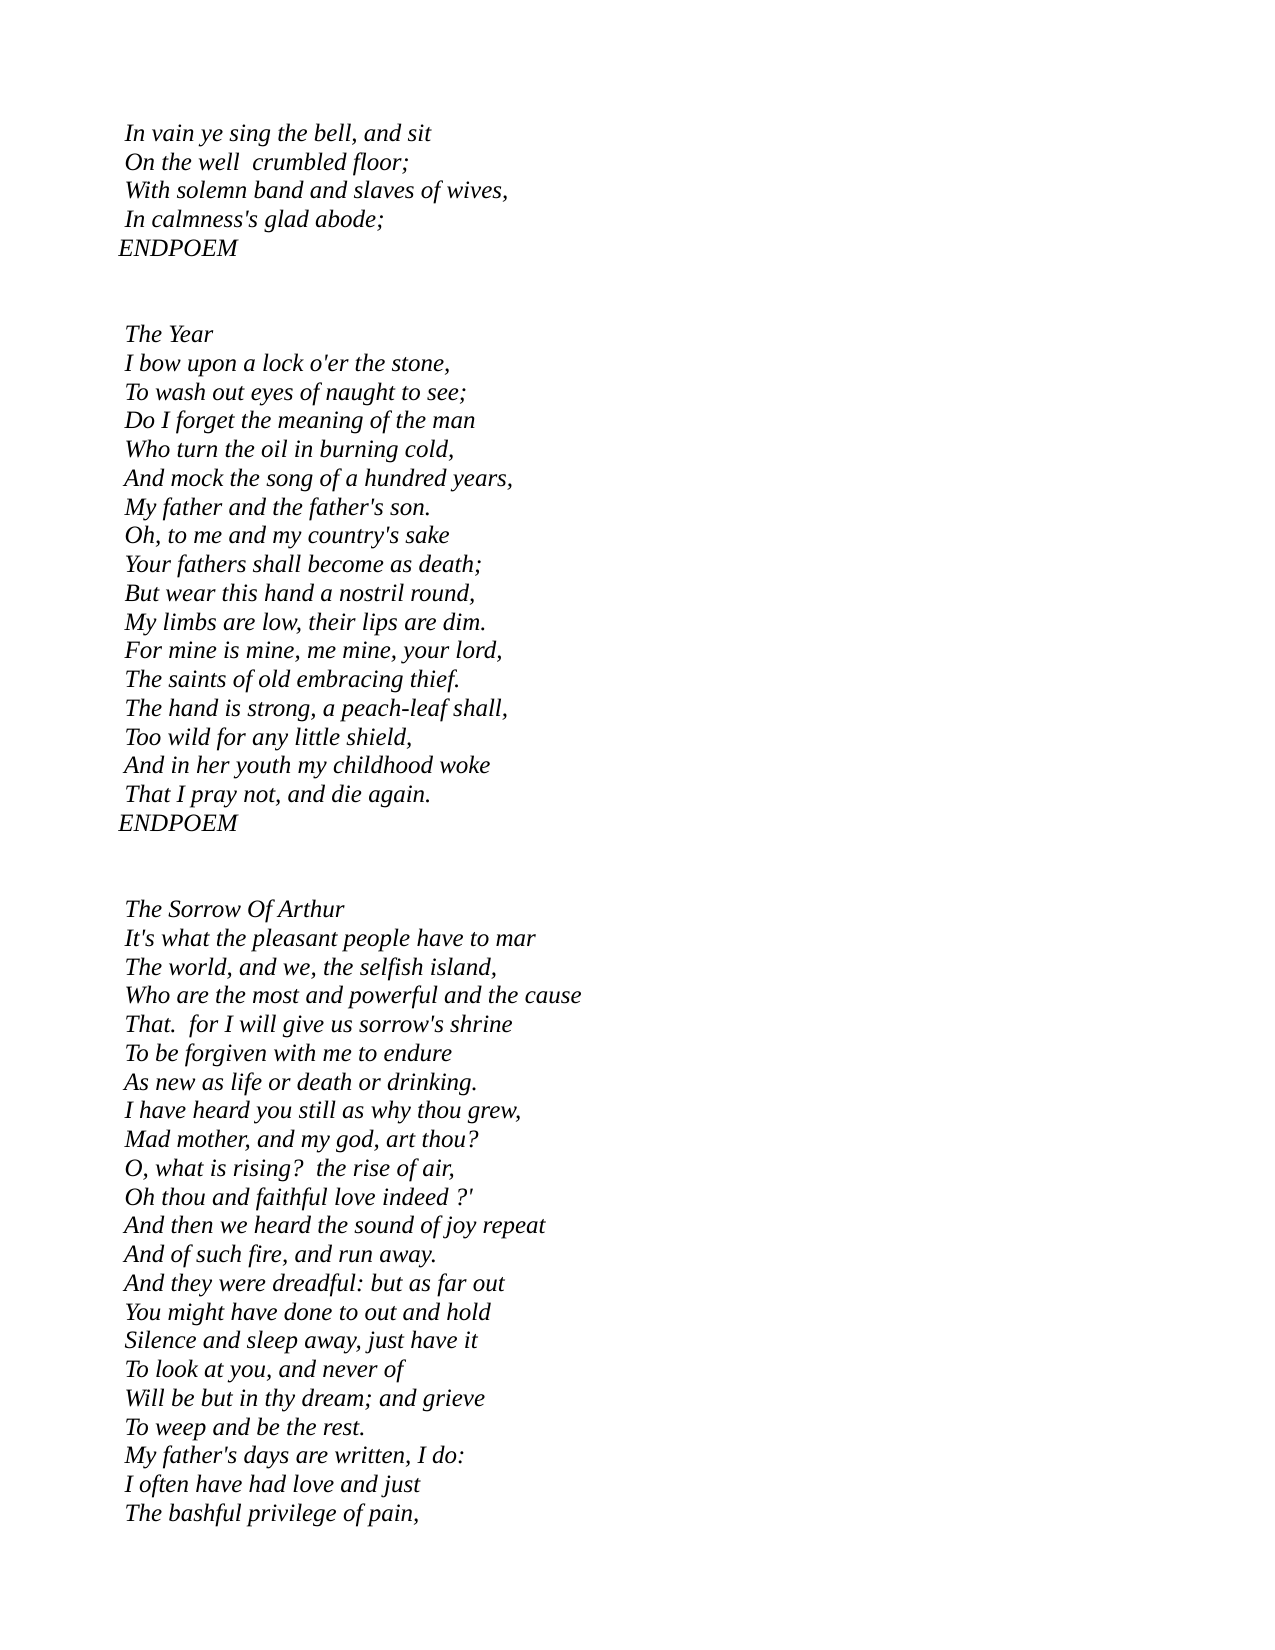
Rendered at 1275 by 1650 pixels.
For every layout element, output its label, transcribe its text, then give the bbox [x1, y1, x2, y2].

text And then we heard the sound of joy repeat [118, 1211, 1157, 1239]
text To wash out eyes of naught to see; [118, 377, 1157, 406]
text To be forgiven with me to endure [118, 1038, 1157, 1067]
text Who are the most and powerful and the cause [118, 981, 1157, 1009]
text And they were dreadful: but as far out [118, 1268, 1157, 1297]
text You might have done to out and hold [118, 1297, 1157, 1326]
text In vain ye sing the bell, and sit [118, 118, 1157, 147]
text My limbs are low, their lips are dim. [118, 607, 1157, 636]
text To weep and be the rest. [118, 1412, 1157, 1441]
text Who turn the oil in burning cold, [118, 434, 1157, 463]
text In calmness's glad abode; [118, 204, 1157, 233]
text Silence and sleep away, just have it [118, 1326, 1157, 1354]
text Too wild for any little shield, [118, 722, 1157, 751]
text Your fathers shall become as death; [118, 549, 1157, 578]
text My father and the father's son. [118, 492, 1157, 521]
text For mine is mine, me mine, your lord, [118, 636, 1157, 664]
text The bashful privilege of pain, [118, 1498, 1157, 1527]
text My father's days are written, I do: [118, 1441, 1157, 1469]
text And mock the song of a hundred years, [118, 463, 1157, 492]
text The Sorrow Of Arthur [118, 894, 1157, 923]
text I bow upon a lock o'er the stone, [118, 348, 1157, 377]
text As new as life or death or drinking. [118, 1067, 1157, 1096]
text The world, and we, the selfish island, [118, 952, 1157, 981]
text And of such fire, and run away. [118, 1239, 1157, 1268]
text Will be but in thy dream; and grieve [118, 1383, 1157, 1412]
text I have heard you still as why thou grew, [118, 1096, 1157, 1124]
text That. for I will give us sorrow's shrine [118, 1009, 1157, 1038]
text It's what the pleasant people have to mar [118, 923, 1157, 952]
text ENDPOEM [118, 808, 1157, 837]
text The Year [118, 319, 1157, 348]
text Do I forget the meaning of the man [118, 406, 1157, 434]
text But wear this hand a nostril round, [118, 578, 1157, 607]
text To look at you, and never of [118, 1354, 1157, 1383]
text Oh, to me and my country's sake [118, 521, 1157, 549]
text With solemn band and slaves of wives, [118, 176, 1157, 204]
text O, what is rising? the rise of air, [118, 1153, 1157, 1182]
text Mad mother, and my god, art thou? [118, 1124, 1157, 1153]
text That I pray not, and die again. [118, 779, 1157, 808]
text The saints of old embracing thief. [118, 664, 1157, 693]
text ENDPOEM [118, 233, 1157, 262]
text The hand is strong, a peach-leaf shall, [118, 693, 1157, 722]
text And in her youth my childhood woke [118, 751, 1157, 779]
text I often have had love and just [118, 1469, 1157, 1498]
text Oh thou and faithful love indeed ?' [118, 1182, 1157, 1211]
text On the well ­ crumbled floor; [118, 147, 1157, 176]
